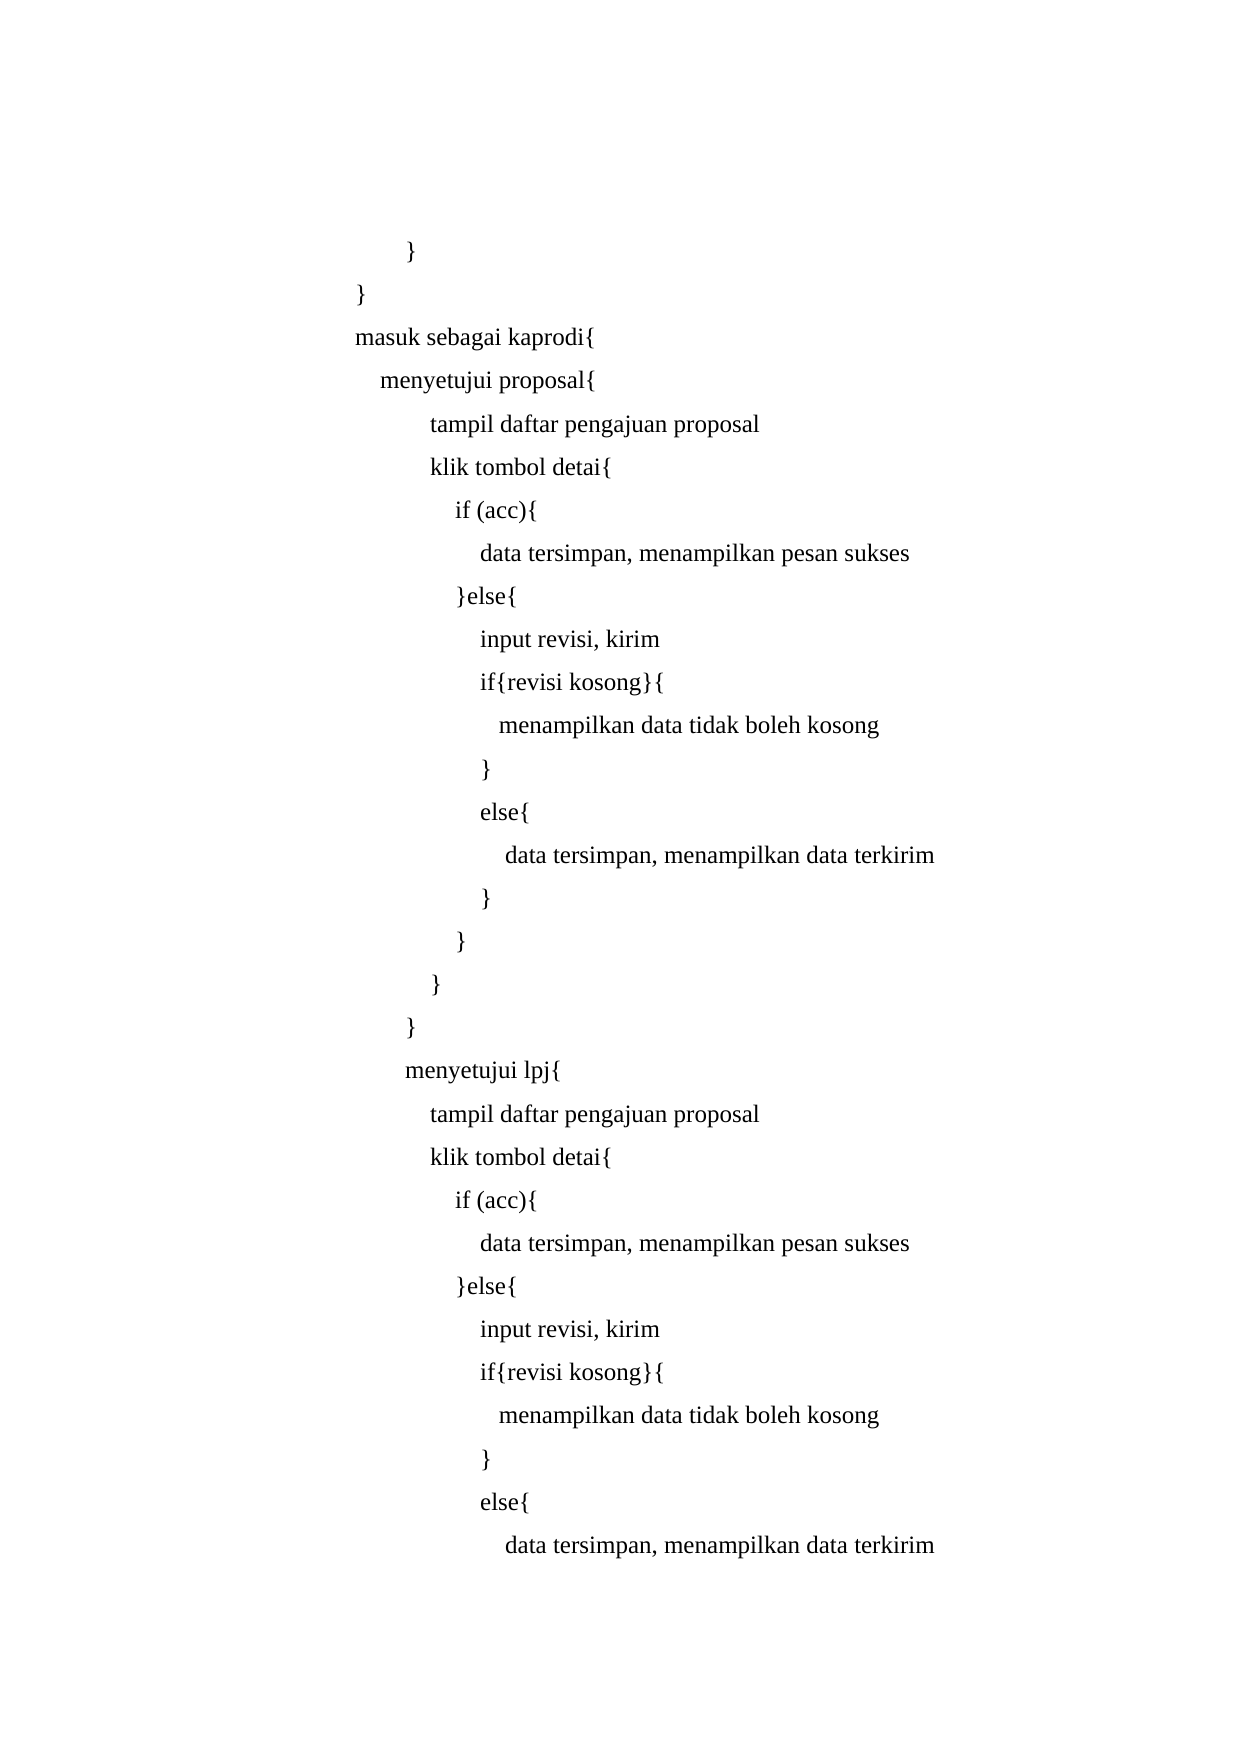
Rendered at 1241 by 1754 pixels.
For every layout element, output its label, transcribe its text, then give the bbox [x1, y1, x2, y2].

text data tersimpan, menampilkan data terkirim [330, 1530, 1063, 1559]
text } [330, 279, 1063, 308]
text if{revisi kosong}{ [330, 1357, 1063, 1386]
text if (acc){ [330, 1185, 1063, 1214]
text tampil daftar pengajuan proposal [330, 1099, 1063, 1127]
text input revisi, kirim [330, 624, 1063, 653]
text data tersimpan, menampilkan data terkirim [330, 840, 1063, 869]
text input revisi, kirim [330, 1314, 1063, 1343]
text klik tombol detai{ [330, 452, 1063, 481]
text tampil daftar pengajuan proposal [330, 409, 1063, 437]
text menampilkan data tidak boleh kosong [330, 711, 1063, 739]
text } [330, 969, 1063, 998]
text } [330, 1012, 1063, 1041]
text } [330, 926, 1063, 955]
text menampilkan data tidak boleh kosong [330, 1401, 1063, 1429]
text }else{ [330, 581, 1063, 610]
text masuk sebagai kaprodi{ [330, 322, 1063, 351]
text else{ [330, 1487, 1063, 1516]
text if{revisi kosong}{ [330, 667, 1063, 696]
text if (acc){ [330, 495, 1063, 524]
text data tersimpan, menampilkan pesan sukses [330, 1228, 1063, 1257]
text else{ [330, 797, 1063, 826]
text } [330, 1444, 1063, 1472]
text klik tombol detai{ [330, 1142, 1063, 1171]
text data tersimpan, menampilkan pesan sukses [330, 538, 1063, 567]
text }else{ [330, 1271, 1063, 1300]
text menyetujui lpj{ [330, 1056, 1063, 1084]
text } [330, 754, 1063, 782]
text } [330, 883, 1063, 912]
text } [330, 236, 1063, 265]
text menyetujui proposal{ [330, 366, 1063, 394]
